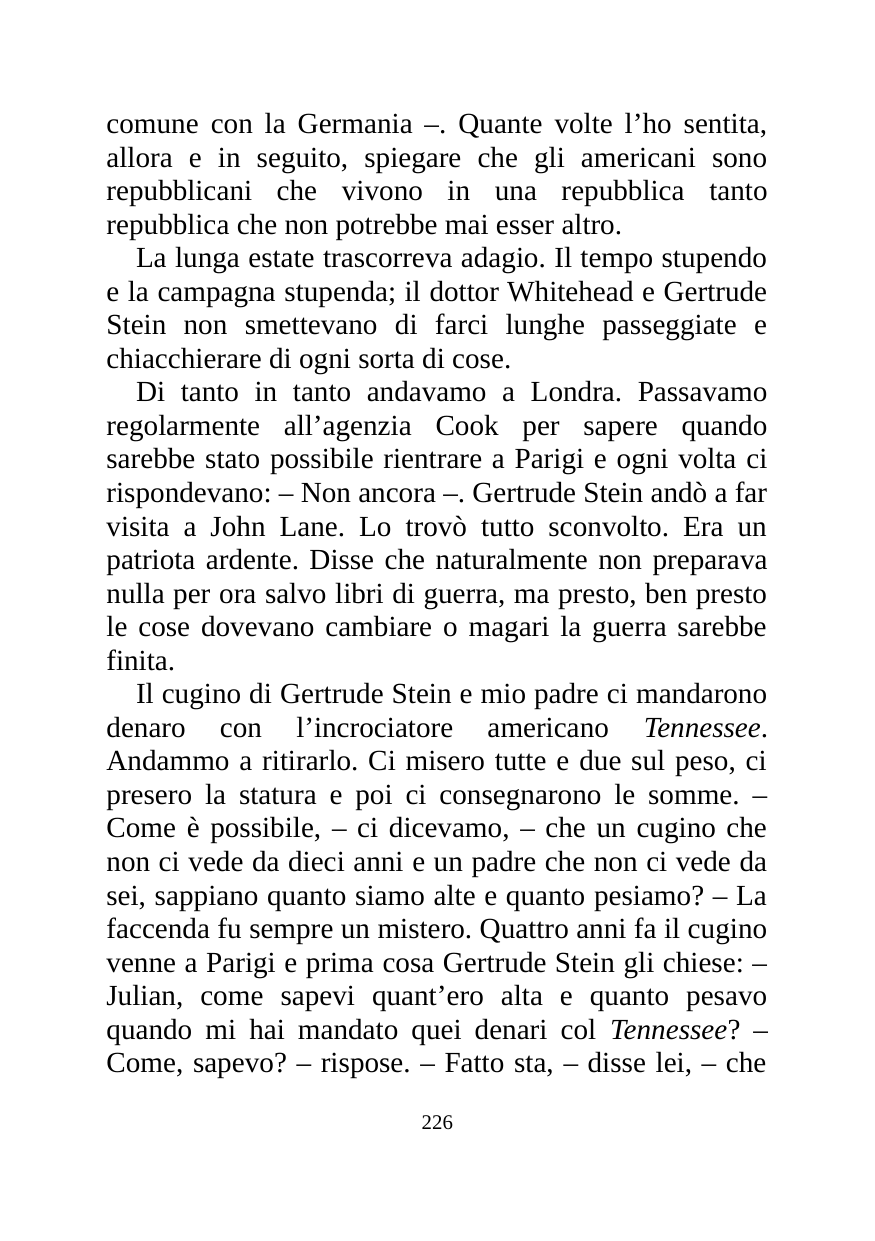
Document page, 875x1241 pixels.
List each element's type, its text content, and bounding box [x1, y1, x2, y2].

text Il cugino di Gertrude Stein e mio padre ci mandarono denaro con l’incrociatore americano Tennessee. Andammo a ritirarlo. Ci misero tutte e due sul peso, ci presero la statura e poi ci consegnarono le somme. – Come è possibile, – ci dicevamo, – che un cugino che non ci vede da dieci anni e un padre che non ci vede da sei, sappiano quanto siamo alte e quanto pesiamo? – La faccenda fu sempre un mistero. Quattro anni fa il cugino venne a Parigi e prima cosa Gertrude Stein gli chiese: – Julian, come sapevi quant’ero alta e quanto pesavo quando mi hai mandato quei denari col Tennessee? – Come, sapevo? – rispose. – Fatto sta, – disse lei, – che [106, 676, 768, 1079]
text comune con la Germania –. Quante volte l’ho sentita, allora e in seguito, spiegare che gli americani sono repubblicani che vivono in una repubblica tanto repubblica che non potrebbe mai esser altro. [106, 106, 768, 240]
text La lunga estate trascorreva adagio. Il tempo stupendo e la campagna stupenda; il dottor Whitehead e Gertrude Stein non smettevano di farci lunghe passeggiate e chiacchierare di ogni sorta di cose. [106, 240, 768, 374]
text Di tanto in tanto andavamo a Londra. Passavamo regolarmente all’agenzia Cook per sapere quando sarebbe stato possibile rientrare a Parigi e ogni volta ci rispondevano: – Non ancora –. Gertrude Stein andò a far visita a John Lane. Lo trovò tutto sconvolto. Era un patriota ardente. Disse che naturalmente non preparava nulla per ora salvo libri di guerra, ma presto, ben presto le cose dovevano cambiare o magari la guerra sarebbe finita. [106, 374, 768, 676]
